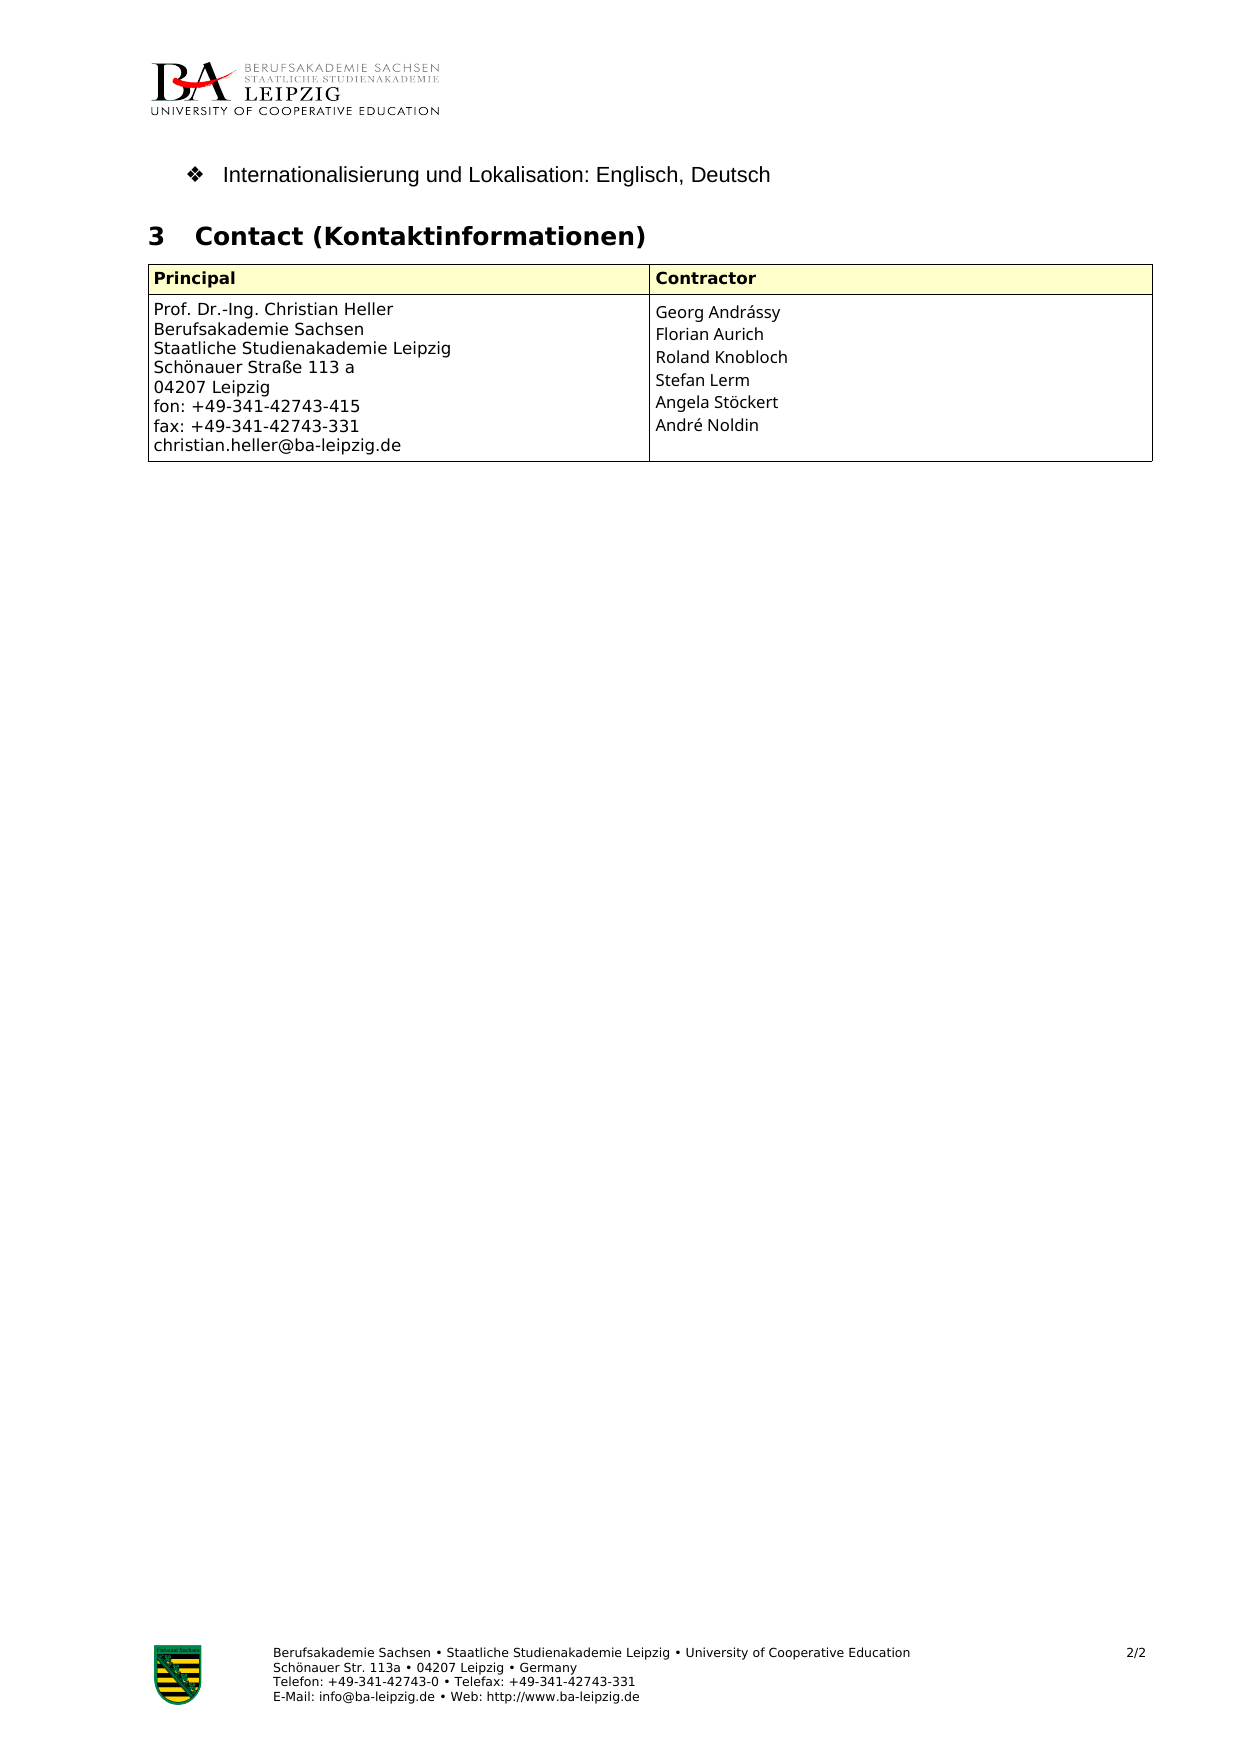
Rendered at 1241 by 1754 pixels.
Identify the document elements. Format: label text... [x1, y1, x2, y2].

table_cell Prof. Dr.-Ing. Christian Heller Berufsakademie Sachsen Staatliche Studienakademie Leipzig Schönauer Straße 113 a 04207 Leipzig fon: +49-341-42743-415 fax: +49-341-42743-331 christian.heller@ba-leipzig.de [149, 295, 649, 461]
table_cell Georg Andrássy Florian Aurich Roland Knobloch Stefan Lerm Angela Stöckert André Noldin [650, 295, 1152, 461]
list Internationalisierung und Lokalisation: Englisch, Deutsch [185, 162, 1152, 187]
table_header Principal [149, 265, 649, 294]
subtitle Contact (Kontaktinformationen) [148, 222, 1152, 252]
picture [147, 59, 443, 119]
table_header Contractor [650, 265, 1152, 294]
picture [154, 1645, 202, 1705]
